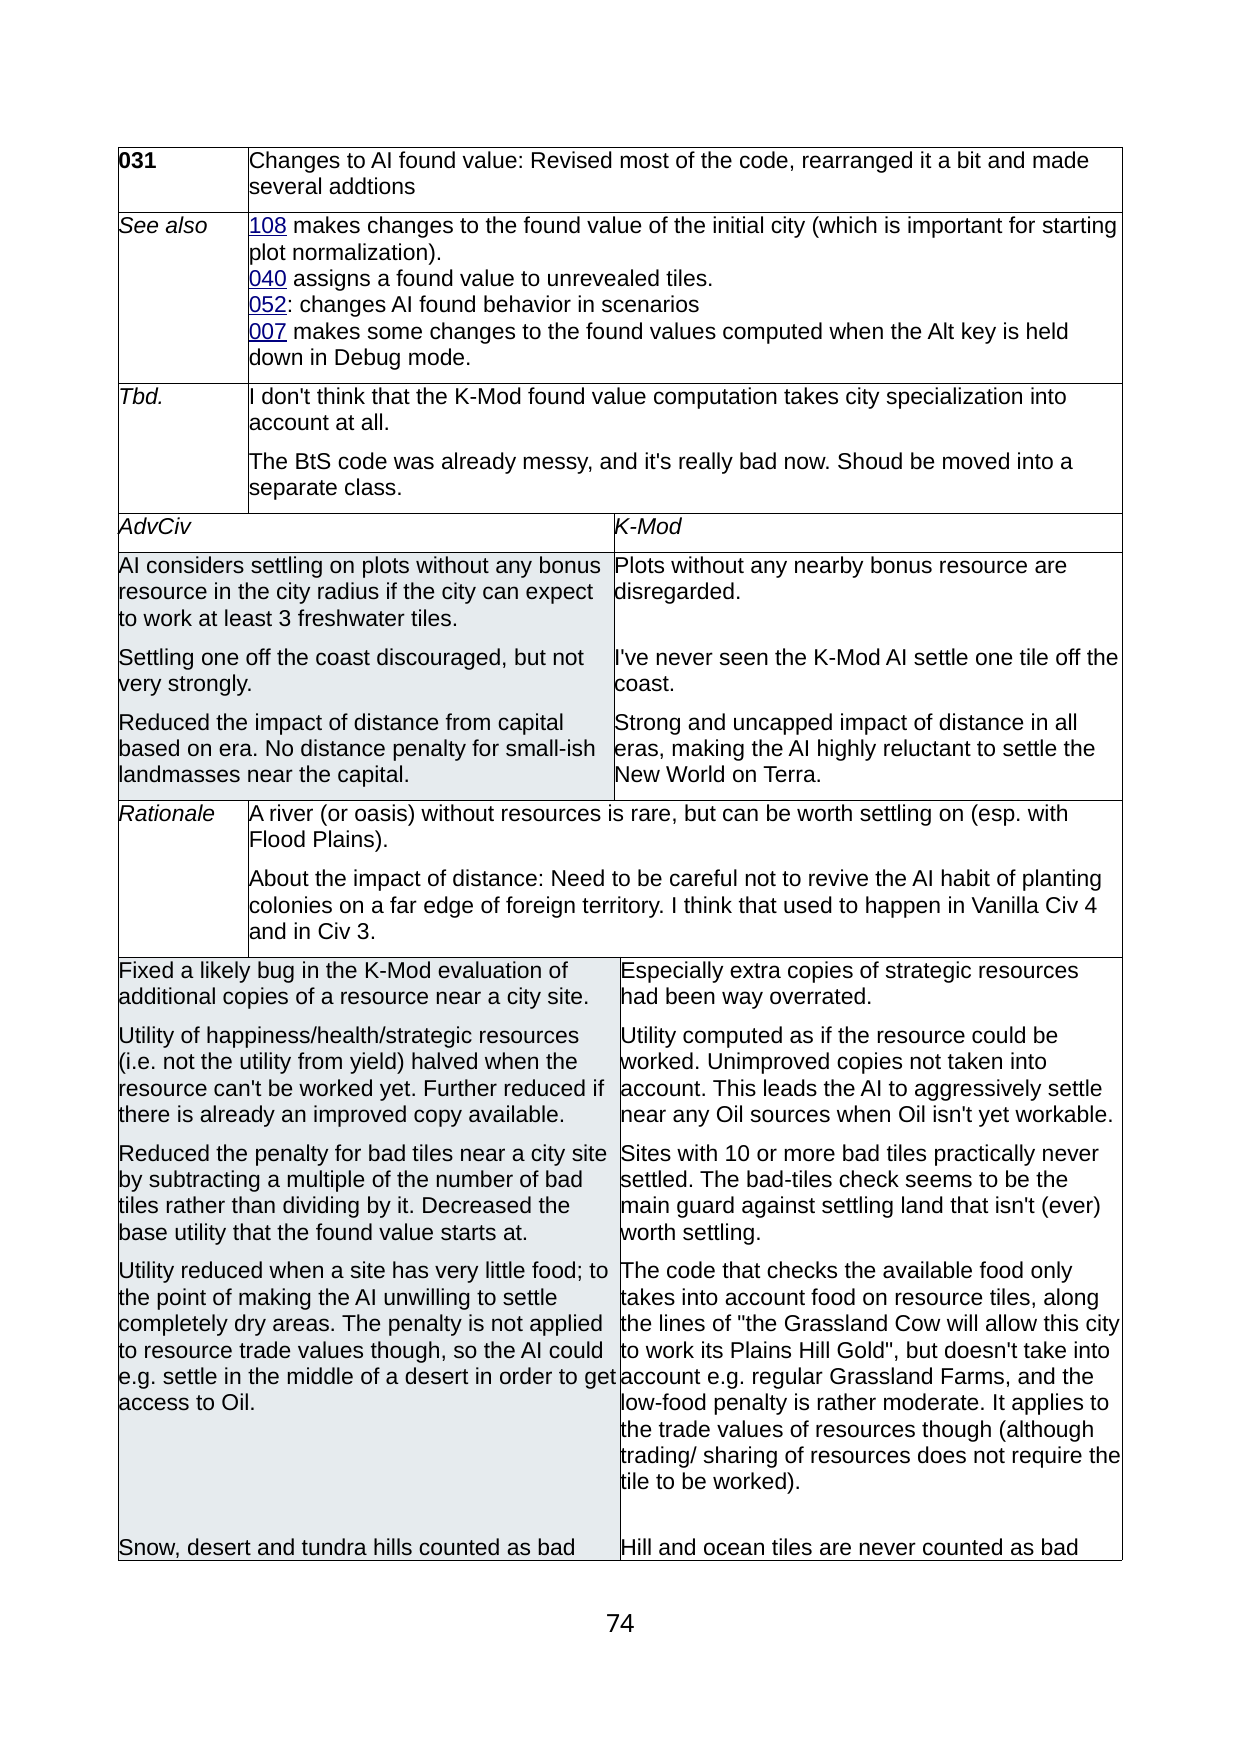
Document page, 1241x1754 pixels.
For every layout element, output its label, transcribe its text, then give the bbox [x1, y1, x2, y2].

table_cell K-Mod [615, 514, 1122, 552]
table_header Changes to AI found value: Revised most of the code, rearranged it a bit and made several addtions [249, 148, 1122, 212]
table_header 031 [119, 148, 248, 212]
table_cell See also [119, 213, 248, 383]
table_cell Especially extra copies of strategic resources had been way overrated. Utility computed as if the resource could be worked. Unimproved copies not taken into account. This leads the AI to aggressively settle near any Oil sources when Oil isn't yet workable. Sites with 10 or more bad tiles practically never settled. The bad-tiles check seems to be the main guard against settling land that isn't (ever) worth settling. The code that checks the available food only takes into account food on resource tiles, along the lines of "the Grassland Cow will allow this city to work its Plains Hill Gold", but doesn't take into account e.g. regular Grassland Farms, and the low-food penalty is rather moderate. It applies to the trade values of resources though (although trading/ sharing of resources does not require the tile to be worked). Hill and ocean tiles are never counted as bad [621, 958, 1122, 1560]
table_cell AI considers settling on plots without any bonus resource in the city radius if the city can expect to work at least 3 freshwater tiles. Settling one off the coast discouraged, but not very strongly. Reduced the impact of distance from capital based on era. No distance penalty for small-ish landmasses near the capital. [119, 553, 614, 800]
table_cell Rationale [119, 801, 248, 957]
table_cell AdvCiv [119, 514, 614, 552]
table_cell A river (or oasis) without resources is rare, but can be worth settling on (esp. with Flood Plains). About the impact of distance: Need to be careful not to revive the AI habit of planting colonies on a far edge of foreign territory. I think that used to happen in Vanilla Civ 4 and in Civ 3. [249, 801, 1122, 957]
table_cell 108 makes changes to the found value of the initial city (which is important for starting plot normalization). 040 assigns a found value to unrevealed tiles. 052: changes AI found behavior in scenarios 007 makes some changes to the found values computed when the Alt key is held down in Debug mode. [249, 213, 1122, 383]
table_cell I don't think that the K-Mod found value computation takes city specialization into account at all. The BtS code was already messy, and it's really bad now. Shoud be moved into a separate class. [249, 384, 1122, 513]
table_cell Fixed a likely bug in the K-Mod evaluation of additional copies of a resource near a city site. Utility of happiness/health/strategic resources (i.e. not the utility from yield) halved when the resource can't be worked yet. Further reduced if there is already an improved copy available. Reduced the penalty for bad tiles near a city site by subtracting a multiple of the number of bad tiles rather than dividing by it. Decreased the base utility that the found value starts at. Utility reduced when a site has very little food; to the point of making the AI unwilling to settle completely dry areas. The penalty is not applied to resource trade values though, so the AI could e.g. settle in the middle of a desert in order to get access to Oil. Snow, desert and tundra hills counted as bad [119, 958, 620, 1560]
table_cell Tbd. [119, 384, 248, 513]
table_cell Plots without any nearby bonus resource are disregarded. I've never seen the K-Mod AI settle one tile off the coast. Strong and uncapped impact of distance in all eras, making the AI highly reluctant to settle the New World on Terra. [615, 553, 1122, 800]
